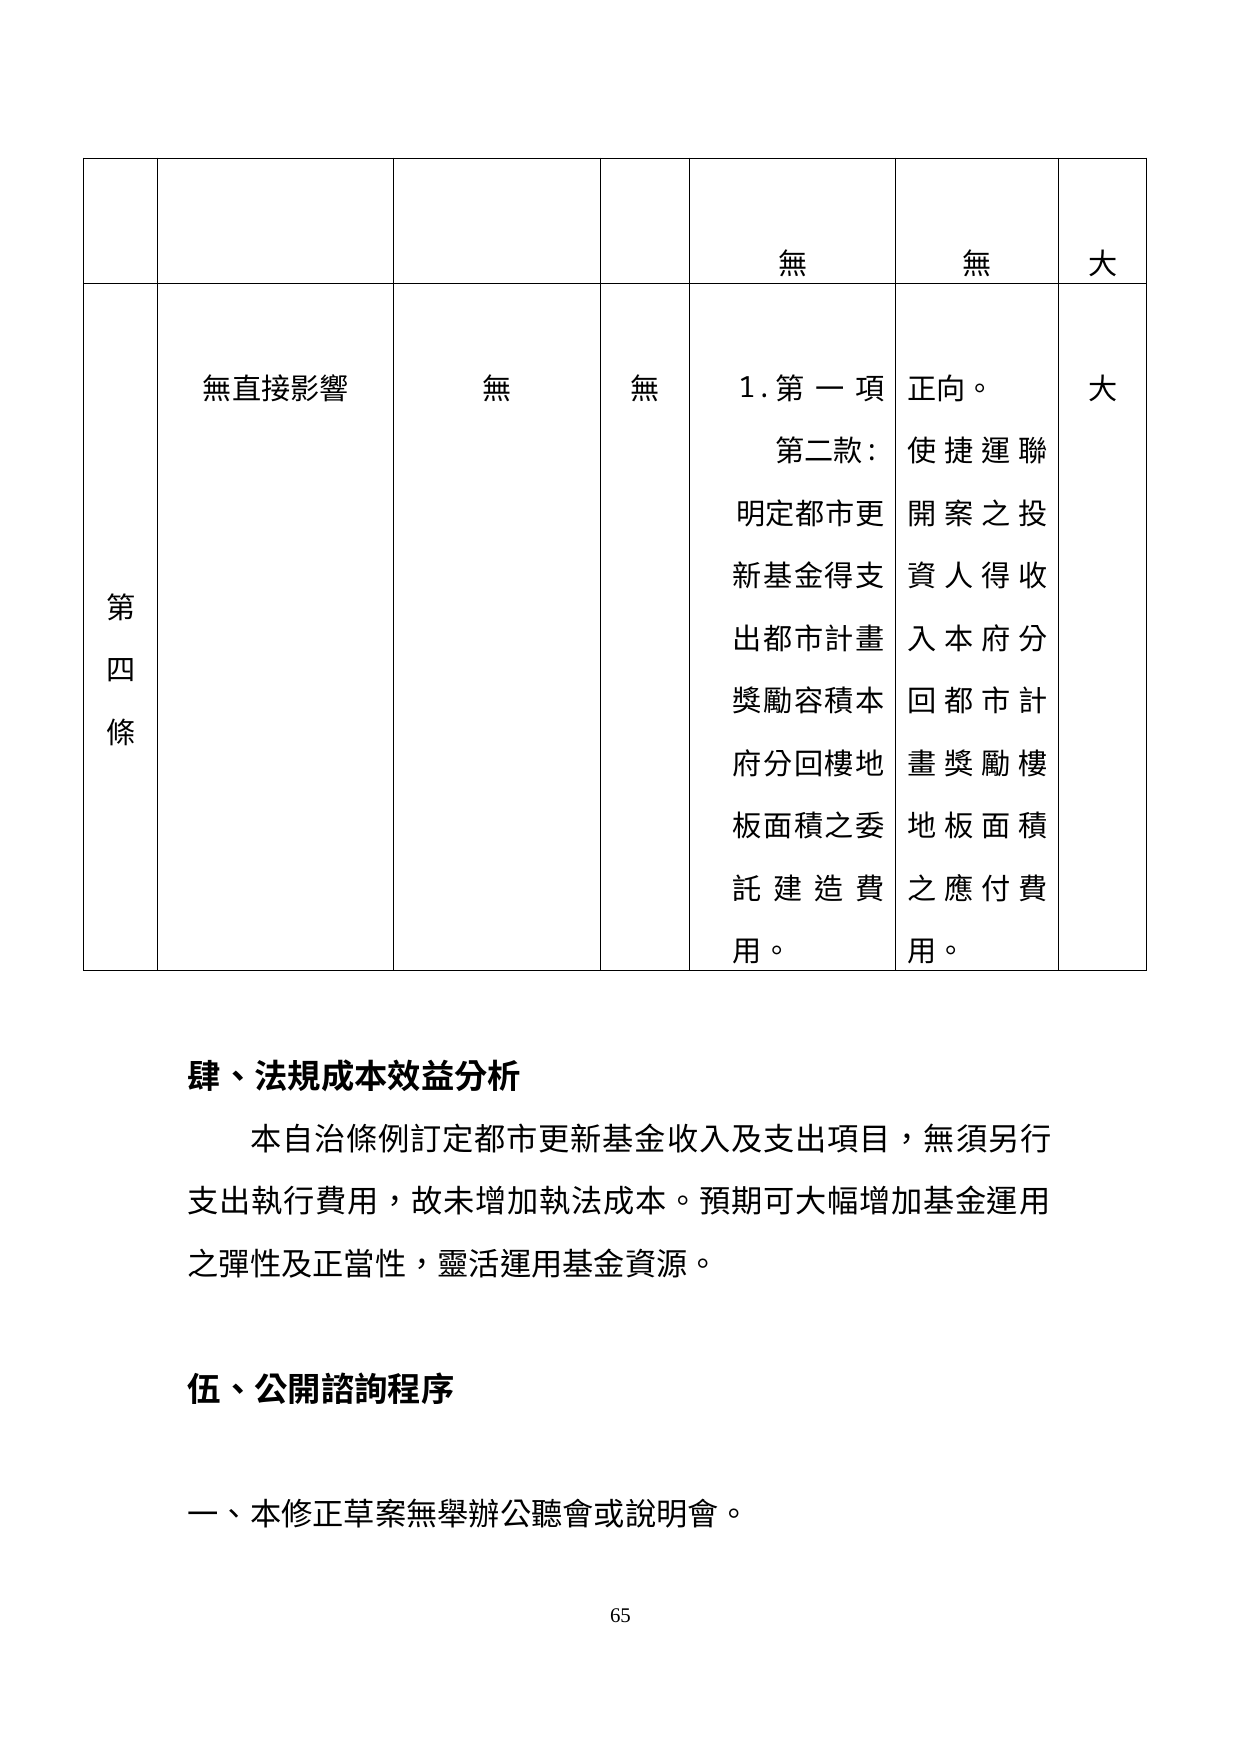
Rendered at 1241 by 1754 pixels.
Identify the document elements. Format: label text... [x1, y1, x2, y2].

table_cell [394, 159, 600, 282]
table_cell 大 [1059, 284, 1146, 970]
table_cell 無直接影響 [158, 284, 393, 970]
table_cell 無 [394, 284, 600, 970]
table_cell [84, 159, 157, 282]
text 本自治條例訂定都市更新基金收入及支出項目，無須另行支出執行費用，故未增加執法成本。預期可大幅增加基金運用之彈性及正當性，靈活運用基金資源。 [187, 1095, 1053, 1282]
table_cell 第四條 [84, 284, 157, 970]
table_cell 無 [690, 159, 895, 282]
text 一、本修正草案無舉辦公聽會或說明會。 [187, 1470, 1053, 1532]
text 肆、法規成本效益分析 [187, 1032, 1053, 1095]
table_cell [158, 159, 393, 282]
table_cell 大 [1059, 159, 1146, 282]
table_cell 正向。 使捷運聯開案之投資人得收入本府分回都市計畫獎勵樓地板面積之應付費用。 [896, 284, 1058, 970]
table_cell 第一項第二款: 明定都市更新基金得支出都市計畫獎勵容積本府分回樓地板面積之委託建造費用。 [690, 284, 895, 970]
table_cell 無 [601, 284, 689, 970]
table_cell [601, 159, 689, 282]
table_cell 無 [896, 159, 1058, 282]
text 伍、公開諮詢程序 [187, 1345, 1053, 1407]
